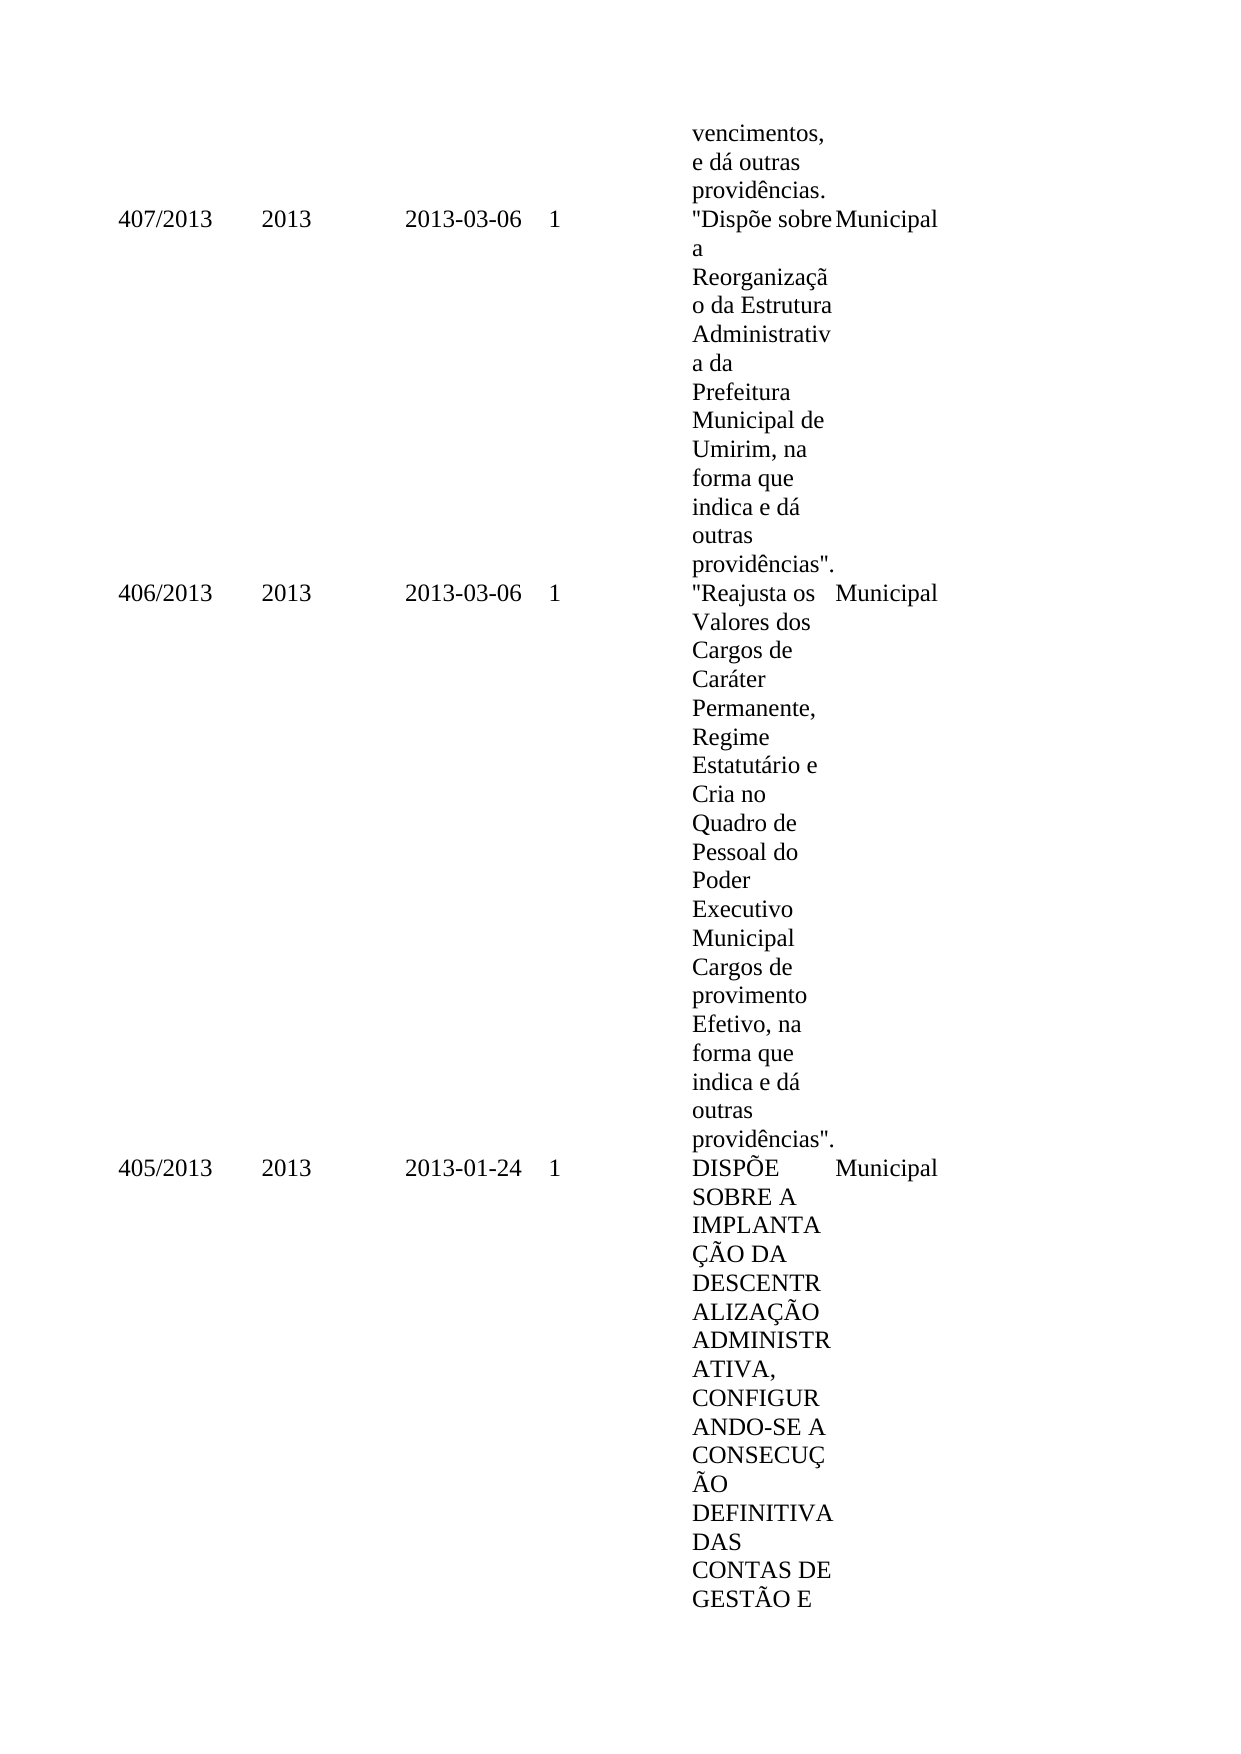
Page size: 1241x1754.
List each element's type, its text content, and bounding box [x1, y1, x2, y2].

table_cell [118, 118, 261, 204]
table_cell Municipal [835, 1153, 979, 1613]
table_cell Municipal [835, 578, 979, 1153]
table_cell [261, 118, 405, 204]
table_cell 2013 [261, 204, 405, 578]
table_cell 406/2013 [118, 578, 261, 1153]
table_cell 2013 [261, 1153, 405, 1613]
table_cell [548, 118, 692, 204]
table_cell 1 [548, 1153, 692, 1613]
table_cell vencimentos, e dá outras providências. [692, 118, 835, 204]
table_cell 2013 [261, 578, 405, 1153]
table_cell 405/2013 [118, 1153, 261, 1613]
table_cell [835, 118, 979, 204]
table_cell DISPÕE SOBRE A IMPLANTAÇÃO DA DESCENTRALIZAÇÃO ADMINISTRATIVA, CONFIGURANDO-SE A CONSECUÇÃO DEFINITIVA DAS CONTAS DE GESTÃO E [692, 1153, 835, 1613]
table_cell ''Dispõe sobre a Reorganização da Estrutura Administrativa da Prefeitura Municipal de Umirim, na forma que indica e dá outras providências''. [692, 204, 835, 578]
table_cell Municipal [835, 204, 979, 578]
table_cell 1 [548, 578, 692, 1153]
table_cell [979, 118, 1122, 204]
table_cell 2013-03-06 [405, 578, 548, 1153]
table_cell [979, 578, 1122, 1153]
table_cell [979, 204, 1122, 578]
table_cell 2013-03-06 [405, 204, 548, 578]
table_cell 407/2013 [118, 204, 261, 578]
table_cell 1 [548, 204, 692, 578]
table_cell [979, 1153, 1122, 1613]
table_cell [405, 118, 548, 204]
table_cell 2013-01-24 [405, 1153, 548, 1613]
table_cell ''Reajusta os Valores dos Cargos de Caráter Permanente, Regime Estatutário e Cria no Quadro de Pessoal do Poder Executivo Municipal Cargos de provimento Efetivo, na forma que indica e dá outras providências''. [692, 578, 835, 1153]
